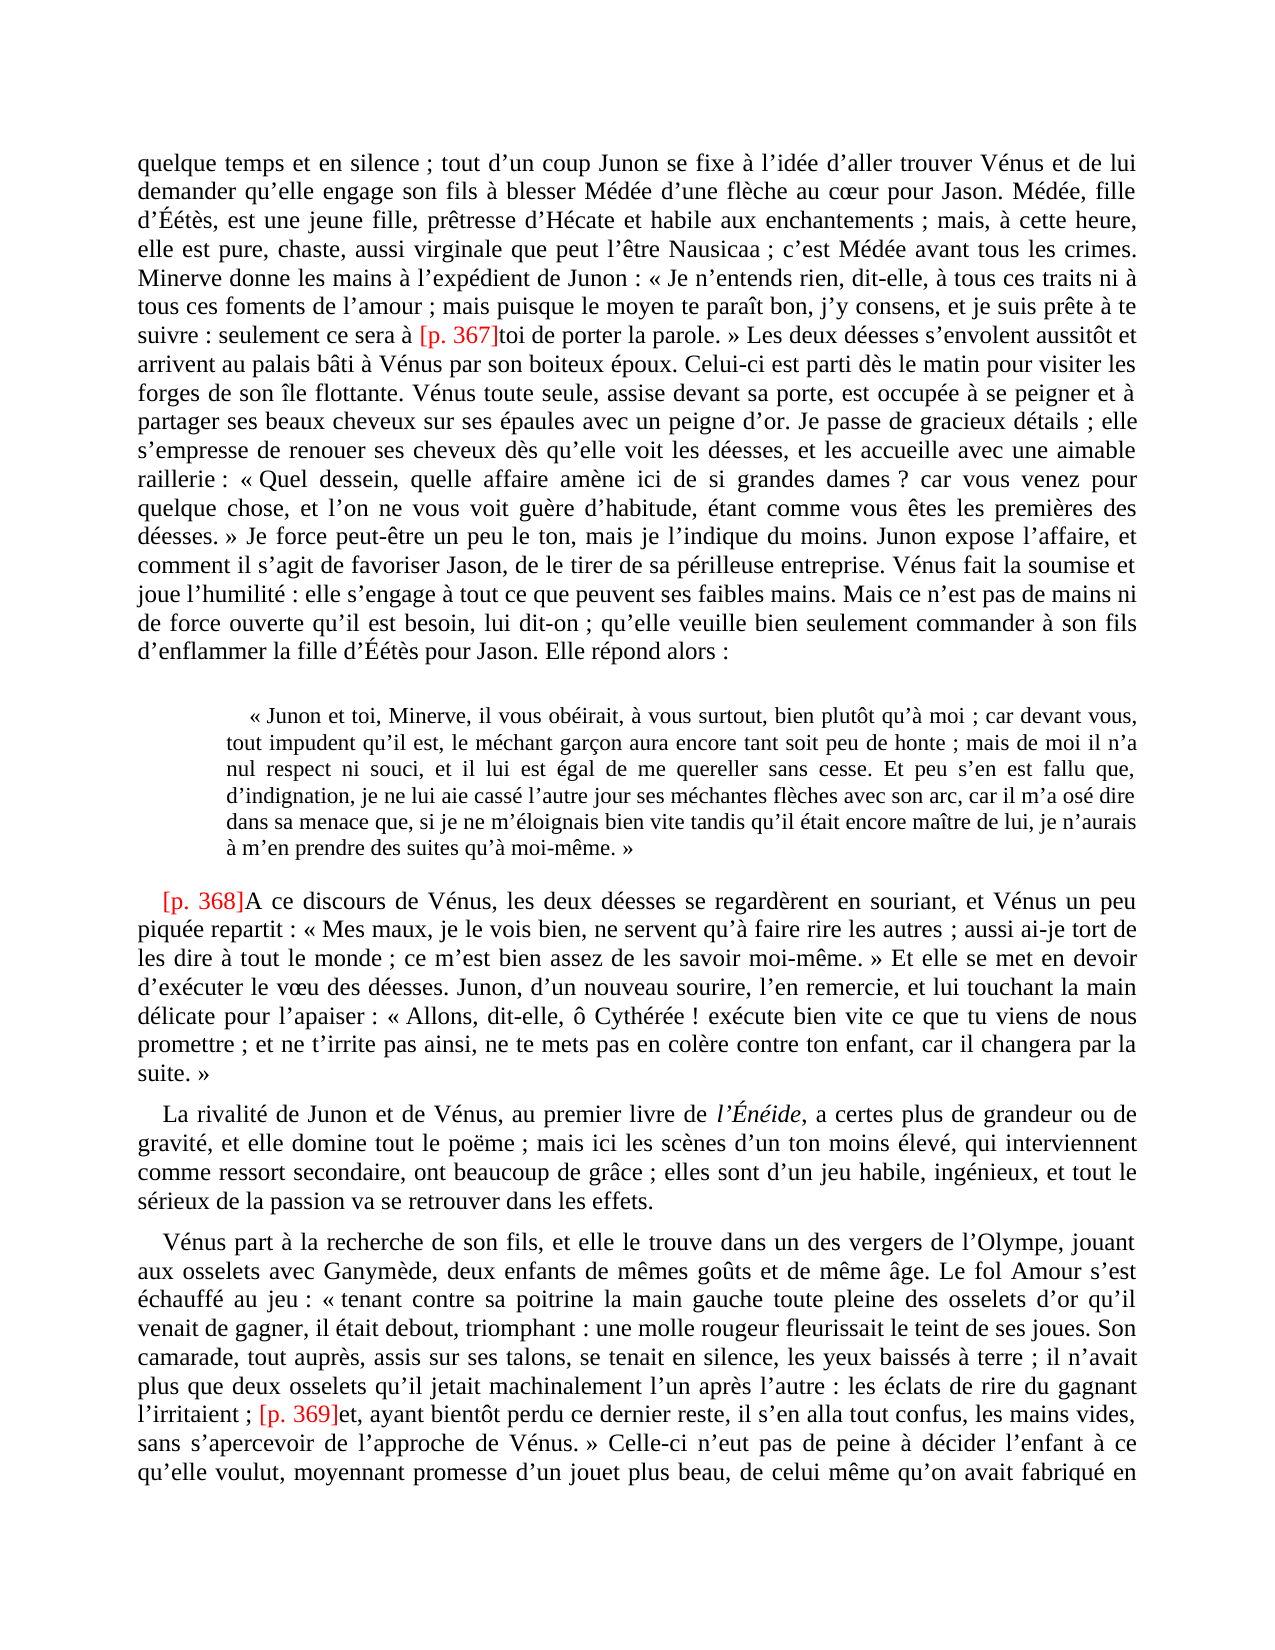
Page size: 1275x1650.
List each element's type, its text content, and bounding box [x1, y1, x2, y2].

text quelque temps et en silence ; tout d’un coup Junon se fixe à l’idée d’aller trouver Vénus et de lui demander qu’elle engage son fils à blesser Médée d’une flèche au cœur pour Jason. Médée, fille d’Éétès, est une jeune fille, prêtresse d’Hécate et habile aux enchantements ; mais, à cette heure, elle est pure, chaste, aussi virginale que peut l’être Nausicaa ; c’est Médée avant tous les crimes. Minerve donne les mains à l’expédient de Junon : « Je n’entends rien, dit-elle, à tous ces traits ni à tous ces foments de l’amour ; mais puisque le moyen te paraît bon, j’y consens, et je suis prête à te suivre : seulement ce sera à [p. 367]toi de porter la parole. » Les deux déesses s’envolent aussitôt et arrivent au palais bâti à Vénus par son boiteux époux. Celui-ci est parti dès le matin pour visiter les forges de son île flottante. Vénus toute seule, assise devant sa porte, est occupée à se peigner et à partager ses beaux cheveux sur ses épaules avec un peigne d’or. Je passe de gracieux détails ; elle s’empresse de renouer ses cheveux dès qu’elle voit les déesses, et les accueille avec une aimable raillerie : « Quel dessein, quelle affaire amène ici de si grandes dames ? car vous venez pour quelque chose, et l’on ne vous voit guère d’habitude, étant comme vous êtes les premières des déesses. » Je force peut-être un peu le ton, mais je l’indique du moins. Junon expose l’affaire, et comment il s’agit de favoriser Jason, de le tirer de sa périlleuse entreprise. Vénus fait la soumise et joue l’humilité : elle s’engage à tout ce que peuvent ses faibles mains. Mais ce n’est pas de mains ni de force ouverte qu’il est besoin, lui dit-on ; qu’elle veuille bien seulement commander à son fils d’enflammer la fille d’Éétès pour Jason. Elle répond alors : [137, 148, 1137, 665]
text « Junon et toi, Minerve, il vous obéirait, à vous surtout, bien plutôt qu’à moi ; car devant vous, tout impudent qu’il est, le méchant garçon aura encore tant soit peu de honte ; mais de moi il n’a nul respect ni souci, et il lui est égal de me quereller sans cesse. Et peu s’en est fallu que, d’indignation, je ne lui aie cassé l’autre jour ses méchantes flèches avec son arc, car il m’a osé dire dans sa menace que, si je ne m’éloignais bien vite tandis qu’il était encore maître de lui, je n’aurais à m’en prendre des suites qu’à moi-même. » [226, 703, 1137, 861]
text [p. 368]A ce discours de Vénus, les deux déesses se regardèrent en souriant, et Vénus un peu piquée repartit : « Mes maux, je le vois bien, ne servent qu’à faire rire les autres ; aussi ai-je tort de les dire à tout le monde ; ce m’est bien assez de les savoir moi-même. » Et elle se met en devoir d’exécuter le vœu des déesses. Junon, d’un nouveau sourire, l’en remercie, et lui touchant la main délicate pour l’apaiser : « Allons, dit-elle, ô Cythérée ! exécute bien vite ce que tu viens de nous promettre ; et ne t’irrite pas ainsi, ne te mets pas en colère contre ton enfant, car il changera par la suite. » [137, 886, 1137, 1087]
text La rivalité de Junon et de Vénus, au premier livre de l’Énéide, a certes plus de grandeur ou de gravité, et elle domine tout le poëme ; mais ici les scènes d’un ton moins élevé, qui interviennent comme ressort secondaire, ont beaucoup de grâce ; elles sont d’un jeu habile, ingénieux, et tout le sérieux de la passion va se retrouver dans les effets. [137, 1099, 1137, 1214]
text Vénus part à la recherche de son fils, et elle le trouve dans un des vergers de l’Olympe, jouant aux osselets avec Ganymède, deux enfants de mêmes goûts et de même âge. Le fol Amour s’est échauffé au jeu : « tenant contre sa poitrine la main gauche toute pleine des osselets d’or qu’il venait de gagner, il était debout, triomphant : une molle rougeur fleurissait le teint de ses joues. Son camarade, tout auprès, assis sur ses talons, se tenait en silence, les yeux baissés à terre ; il n’avait plus que deux osselets qu’il jetait machinalement l’un après l’autre : les éclats de rire du gagnant l’irritaient ; [p. 369]et, ayant bientôt perdu ce dernier reste, il s’en alla tout confus, les mains vides, sans s’apercevoir de l’approche de Vénus. » Celle-ci n’eut pas de peine à décider l’enfant à ce qu’elle voulut, moyennant promesse d’un jouet plus beau, de celui même qu’on avait fabriqué en [137, 1227, 1137, 1486]
